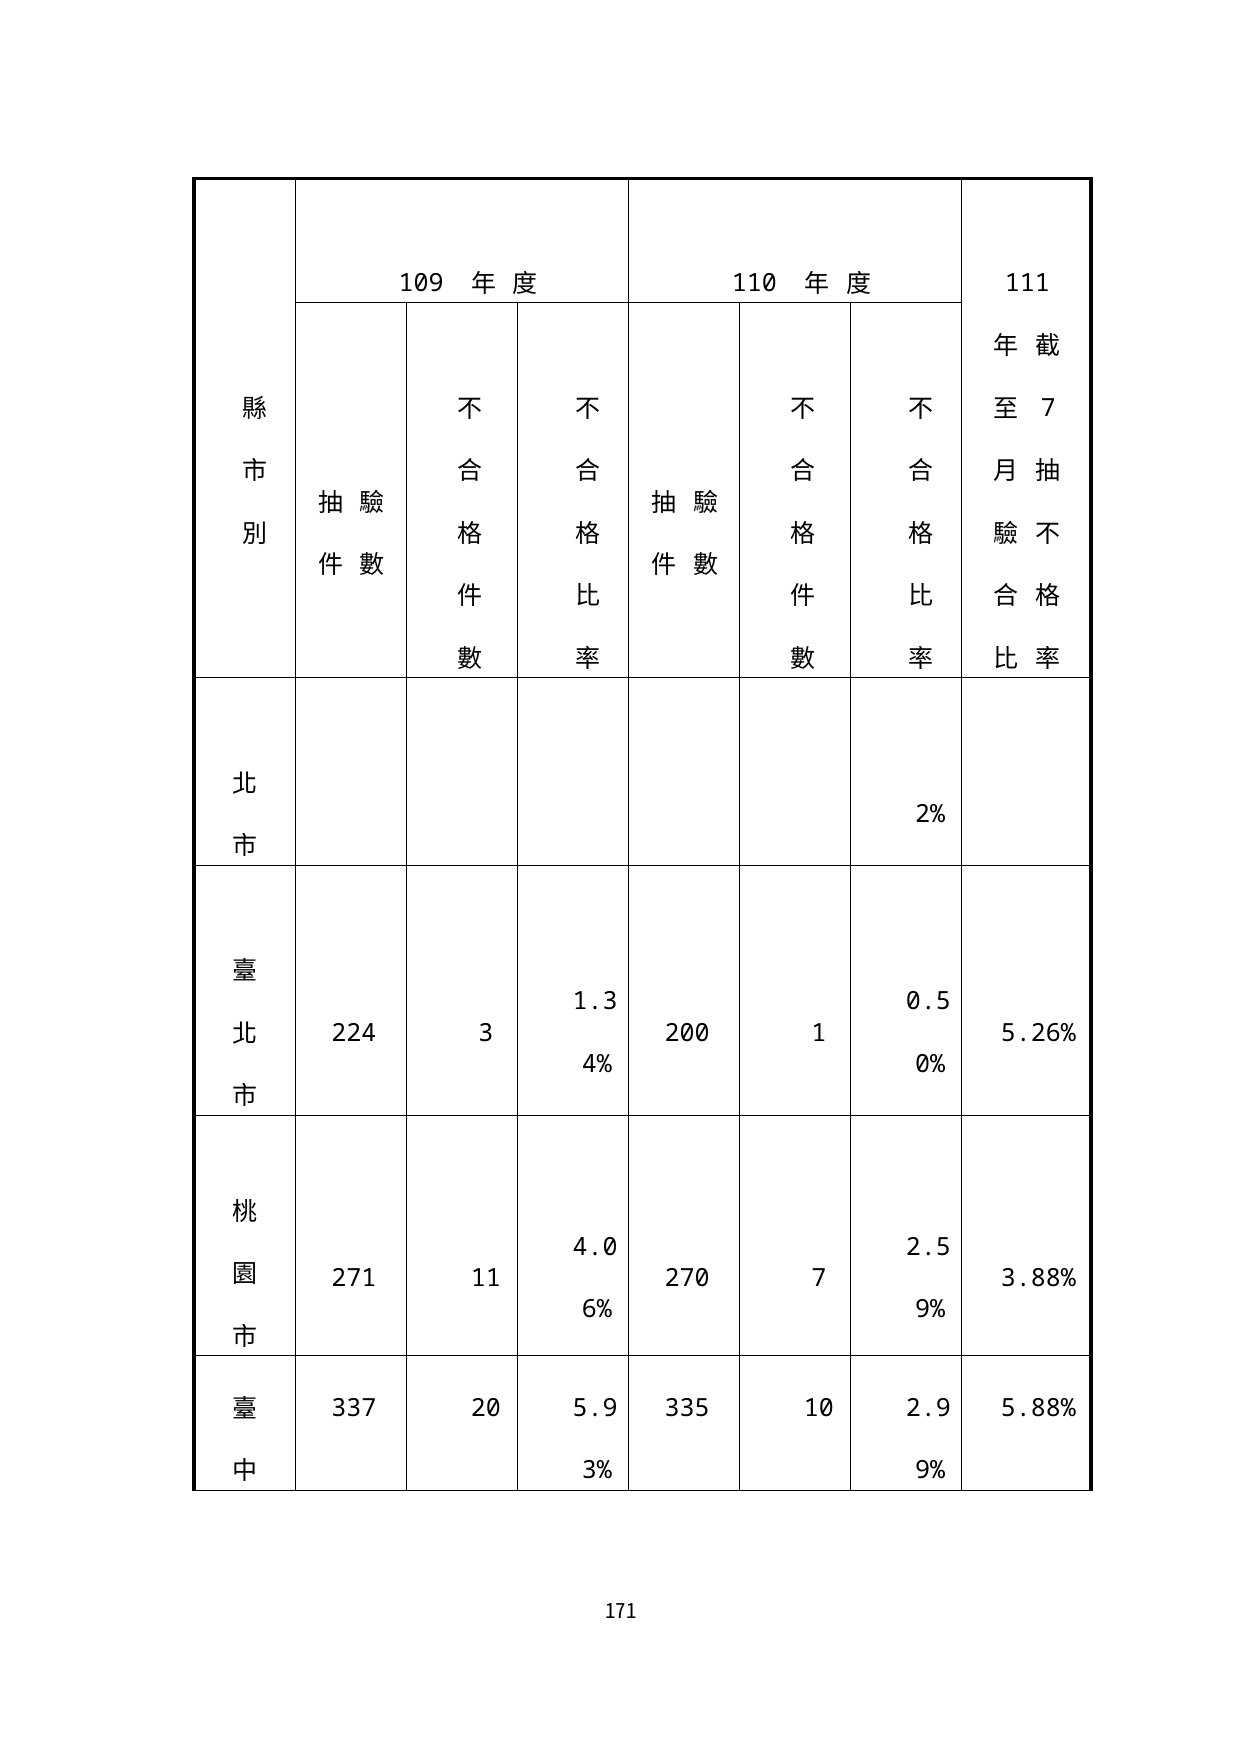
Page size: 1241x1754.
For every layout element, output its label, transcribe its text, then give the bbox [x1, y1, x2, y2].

table_header 109年度 [296, 180, 628, 302]
table_cell 0.50% [851, 866, 961, 1115]
table_header 縣市別 [196, 180, 295, 677]
table_cell 北市 [196, 678, 295, 865]
table_cell 不合格件數 [740, 303, 850, 677]
table_cell [740, 678, 850, 865]
table_cell 不合格比率 [851, 303, 961, 677]
table_cell 不合格件數 [407, 303, 517, 677]
table_cell 5.26% [962, 866, 1089, 1115]
table_cell 1.34% [518, 866, 628, 1115]
table_cell [629, 678, 739, 865]
table_cell 200 [629, 866, 739, 1115]
table_cell 4.06% [518, 1116, 628, 1355]
table_cell 2.59% [851, 1116, 961, 1355]
table_cell 5.88% [962, 1356, 1089, 1490]
table_cell 1 [740, 866, 850, 1115]
table_cell - [518, 678, 628, 865]
table_cell 20 [407, 1356, 517, 1490]
table_cell 337 [296, 1356, 406, 1490]
table_cell 2% [851, 678, 961, 865]
table_cell 抽驗件數 [629, 303, 739, 677]
table_header 110年度 [629, 180, 961, 302]
table_cell - [407, 678, 517, 865]
table_cell 桃園市 [196, 1116, 295, 1355]
table_cell 不合格比率 [518, 303, 628, 677]
table_cell 335 [629, 1356, 739, 1490]
table_cell 臺北市 [196, 866, 295, 1115]
table_cell 3.88% [962, 1116, 1089, 1355]
table_cell 7 [740, 1116, 850, 1355]
table_cell 224 [296, 866, 406, 1115]
table_cell 3 [407, 866, 517, 1115]
table_header 111年截至7月抽驗不合格比率 [962, 180, 1089, 677]
table_cell 271 [296, 1116, 406, 1355]
table_cell 11 [407, 1116, 517, 1355]
table_cell 5.93% [518, 1356, 628, 1490]
table_cell 2.99% [851, 1356, 961, 1490]
table_cell - [962, 678, 1089, 865]
table_cell 抽驗件數 [296, 303, 406, 677]
table_cell 10 [740, 1356, 850, 1490]
table_cell 270 [629, 1116, 739, 1355]
table_cell 臺中 [196, 1356, 295, 1490]
table_cell [296, 678, 406, 865]
